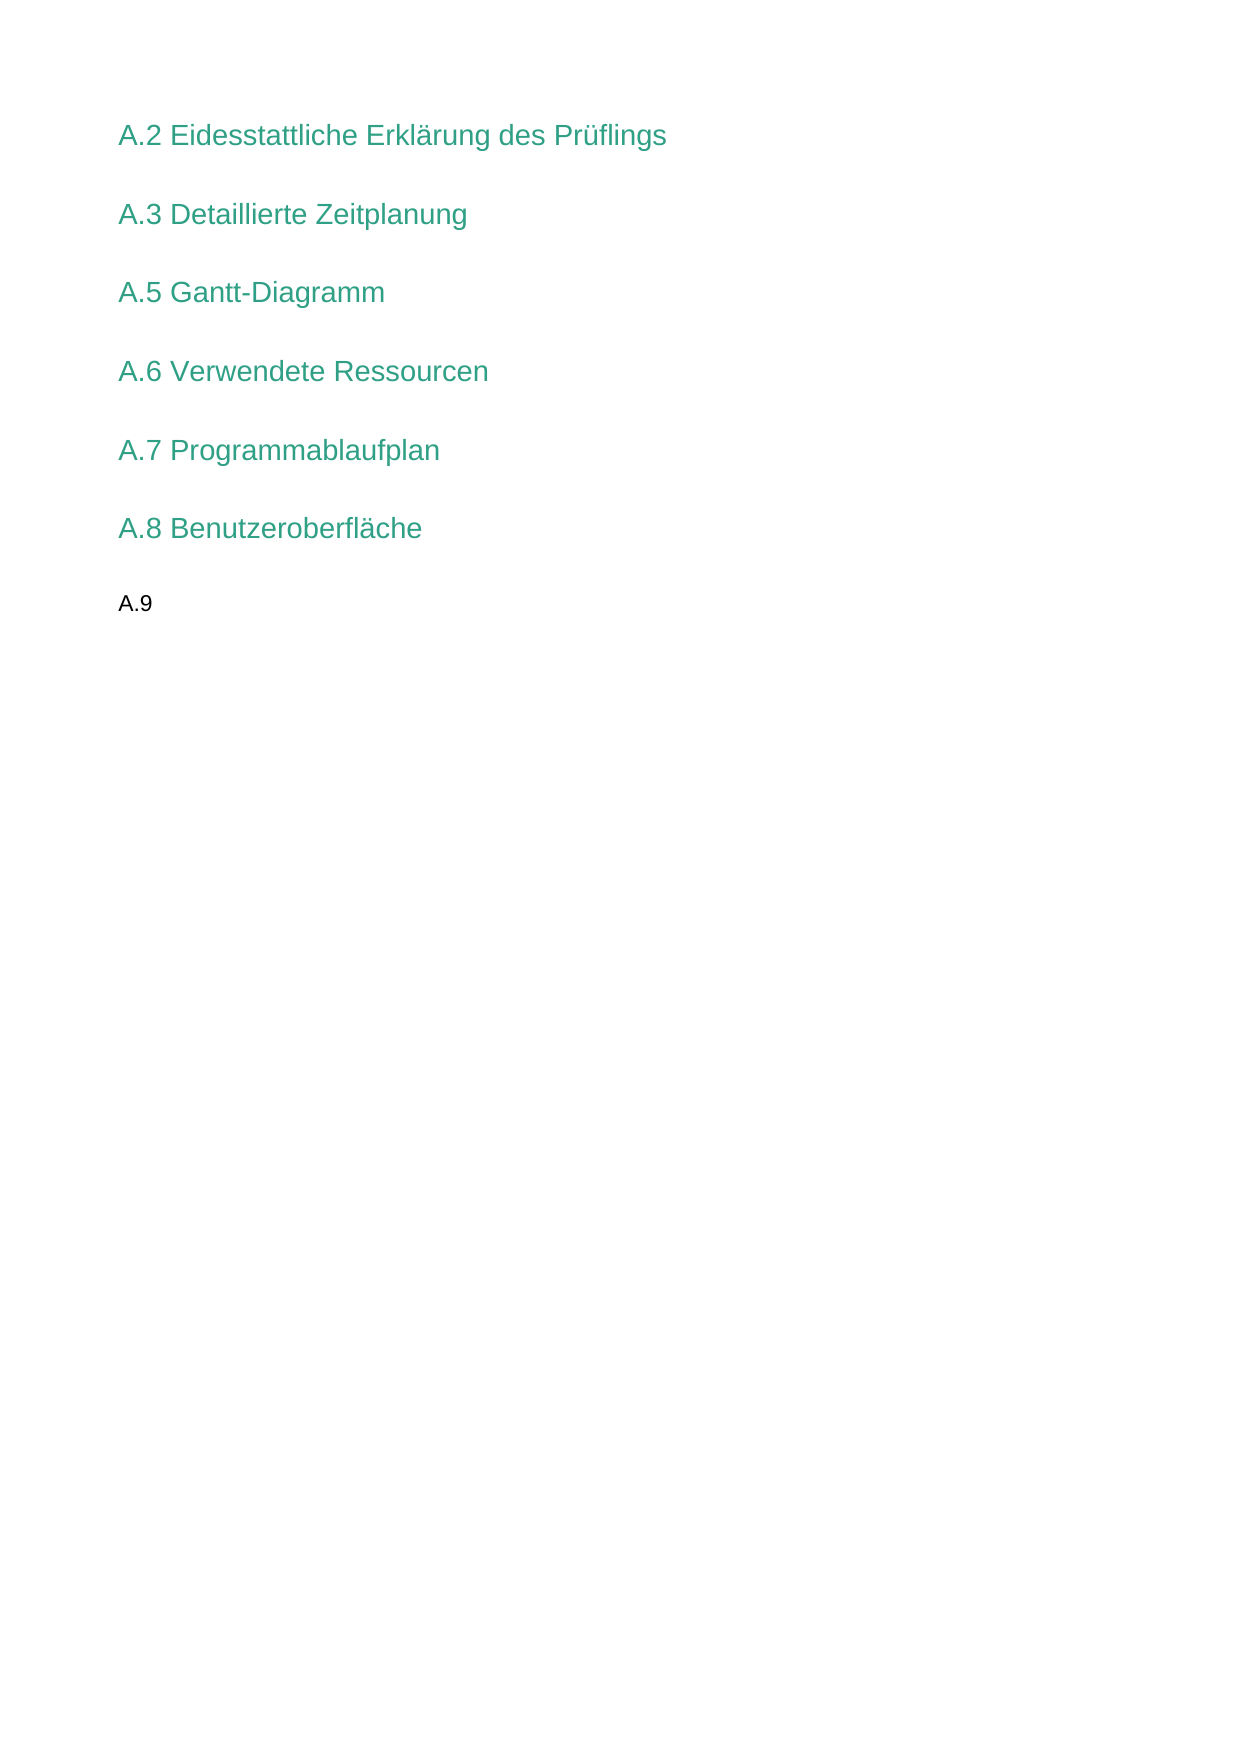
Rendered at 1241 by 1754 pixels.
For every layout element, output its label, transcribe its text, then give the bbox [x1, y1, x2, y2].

subtitle A.3 Detaillierte Zeitplanung [118, 197, 1122, 230]
subtitle A.8 Benutzeroberfläche [118, 511, 1122, 545]
subtitle A.7 Programmablaufplan [118, 433, 1122, 466]
subtitle A.6 Verwendete Ressourcen [118, 354, 1122, 388]
subtitle A.2 Eidesstattliche Erklärung des Prüflings [118, 118, 1122, 152]
text A.9 [118, 590, 1122, 616]
subtitle A.5 Gantt-Diagramm [118, 275, 1122, 309]
